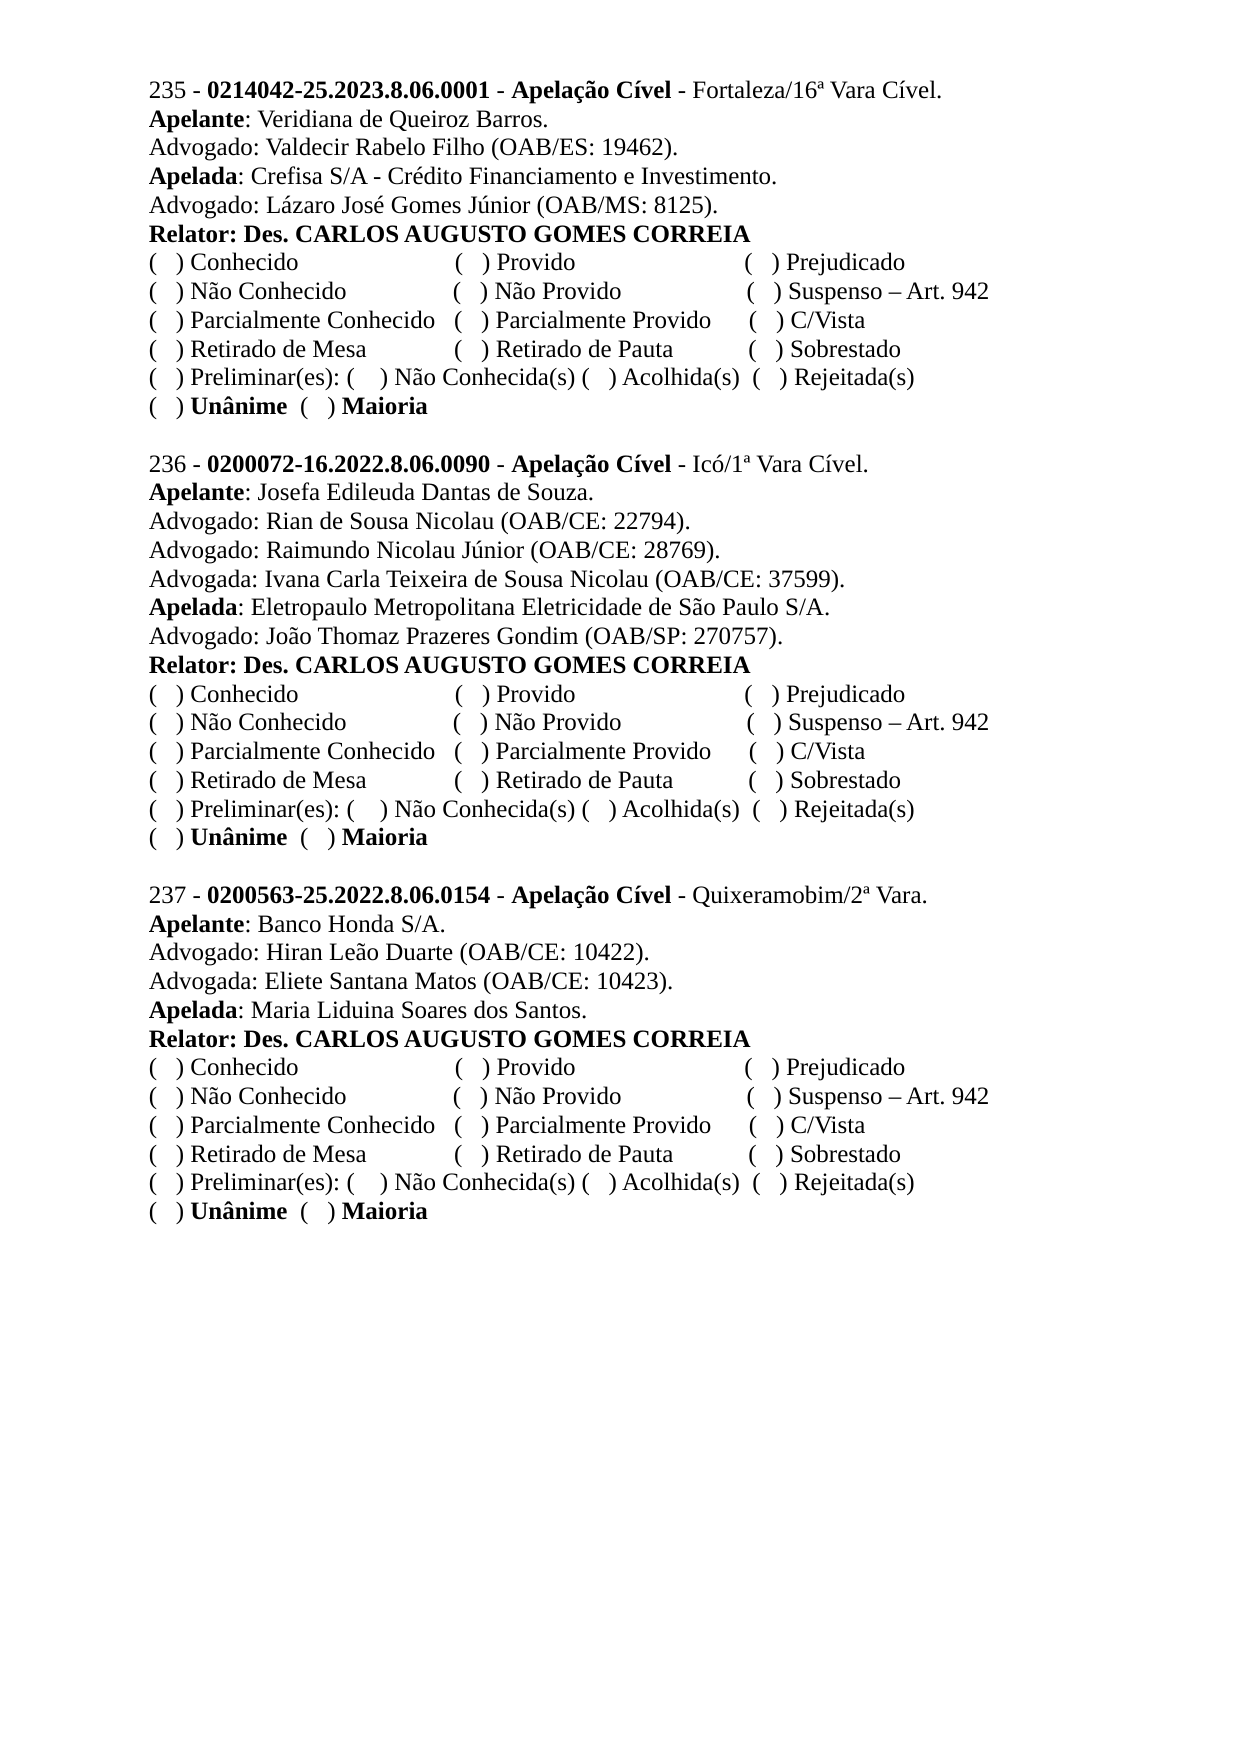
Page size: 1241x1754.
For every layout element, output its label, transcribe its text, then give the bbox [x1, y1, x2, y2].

text 235 - 0214042-25.2023.8.06.0001 - Apelação Cível - Fortaleza/16ª Vara Cível. [148, 75, 1141, 104]
text ( ) Não Conhecido ( ) Não Provido ( ) Suspenso – Art. 942 [148, 707, 1158, 736]
text ( ) Conhecido ( ) Provido ( ) Prejudicado [148, 679, 1141, 707]
text Advogado: Hiran Leão Duarte (OAB/CE: 10422). [148, 937, 1141, 966]
text ( ) Preliminar(es): ( ) Não Conhecida(s) ( ) Acolhida(s) ( ) Rejeitada(s) [148, 362, 1158, 391]
text Relator: Des. CARLOS AUGUSTO GOMES CORREIA [148, 1024, 1141, 1052]
text 237 - 0200563-25.2022.8.06.0154 - Apelação Cível - Quixeramobim/2ª Vara. [148, 880, 1141, 909]
text Relator: Des. CARLOS AUGUSTO GOMES CORREIA [148, 219, 1141, 247]
text Advogada: Ivana Carla Teixeira de Sousa Nicolau (OAB/CE: 37599). [148, 564, 1141, 592]
text Advogado: João Thomaz Prazeres Gondim (OAB/SP: 270757). [148, 621, 1141, 650]
text Apelada: Maria Liduina Soares dos Santos. [148, 995, 1141, 1024]
text Advogado: Rian de Sousa Nicolau (OAB/CE: 22794). [148, 506, 1141, 535]
text Relator: Des. CARLOS AUGUSTO GOMES CORREIA [148, 650, 1141, 679]
text ( ) Preliminar(es): ( ) Não Conhecida(s) ( ) Acolhida(s) ( ) Rejeitada(s) [148, 794, 1158, 822]
text Apelante: Josefa Edileuda Dantas de Souza. [148, 477, 1141, 506]
text Apelante: Veridiana de Queiroz Barros. [148, 104, 1141, 132]
text ( ) Unânime ( ) Maioria [148, 1196, 1158, 1225]
text Apelante: Banco Honda S/A. [148, 909, 1141, 937]
text 236 - 0200072-16.2022.8.06.0090 - Apelação Cível - Icó/1ª Vara Cível. [148, 449, 1141, 477]
text ( ) Não Conhecido ( ) Não Provido ( ) Suspenso – Art. 942 [148, 1081, 1158, 1110]
text ( ) Retirado de Mesa ( ) Retirado de Pauta ( ) Sobrestado [148, 334, 1158, 362]
text ( ) Unânime ( ) Maioria [148, 391, 1158, 420]
text Apelada: Crefisa S/A - Crédito Financiamento e Investimento. [148, 161, 1141, 190]
text Advogado: Valdecir Rabelo Filho (OAB/ES: 19462). [148, 132, 1141, 161]
text ( ) Retirado de Mesa ( ) Retirado de Pauta ( ) Sobrestado [148, 765, 1158, 794]
text ( ) Conhecido ( ) Provido ( ) Prejudicado [148, 247, 1141, 276]
text ( ) Conhecido ( ) Provido ( ) Prejudicado [148, 1052, 1141, 1081]
text ( ) Preliminar(es): ( ) Não Conhecida(s) ( ) Acolhida(s) ( ) Rejeitada(s) [148, 1167, 1158, 1196]
text ( ) Retirado de Mesa ( ) Retirado de Pauta ( ) Sobrestado [148, 1139, 1158, 1167]
text Apelada: Eletropaulo Metropolitana Eletricidade de São Paulo S/A. [148, 592, 1141, 621]
text ( ) Parcialmente Conhecido ( ) Parcialmente Provido ( ) C/Vista [148, 305, 1158, 334]
text ( ) Parcialmente Conhecido ( ) Parcialmente Provido ( ) C/Vista [148, 736, 1158, 765]
text Advogado: Lázaro José Gomes Júnior (OAB/MS: 8125). [148, 190, 1141, 219]
text ( ) Não Conhecido ( ) Não Provido ( ) Suspenso – Art. 942 [148, 276, 1158, 305]
text ( ) Unânime ( ) Maioria [148, 822, 1158, 851]
text ( ) Parcialmente Conhecido ( ) Parcialmente Provido ( ) C/Vista [148, 1110, 1158, 1139]
text Advogado: Raimundo Nicolau Júnior (OAB/CE: 28769). [148, 535, 1141, 564]
text Advogada: Eliete Santana Matos (OAB/CE: 10423). [148, 966, 1141, 995]
